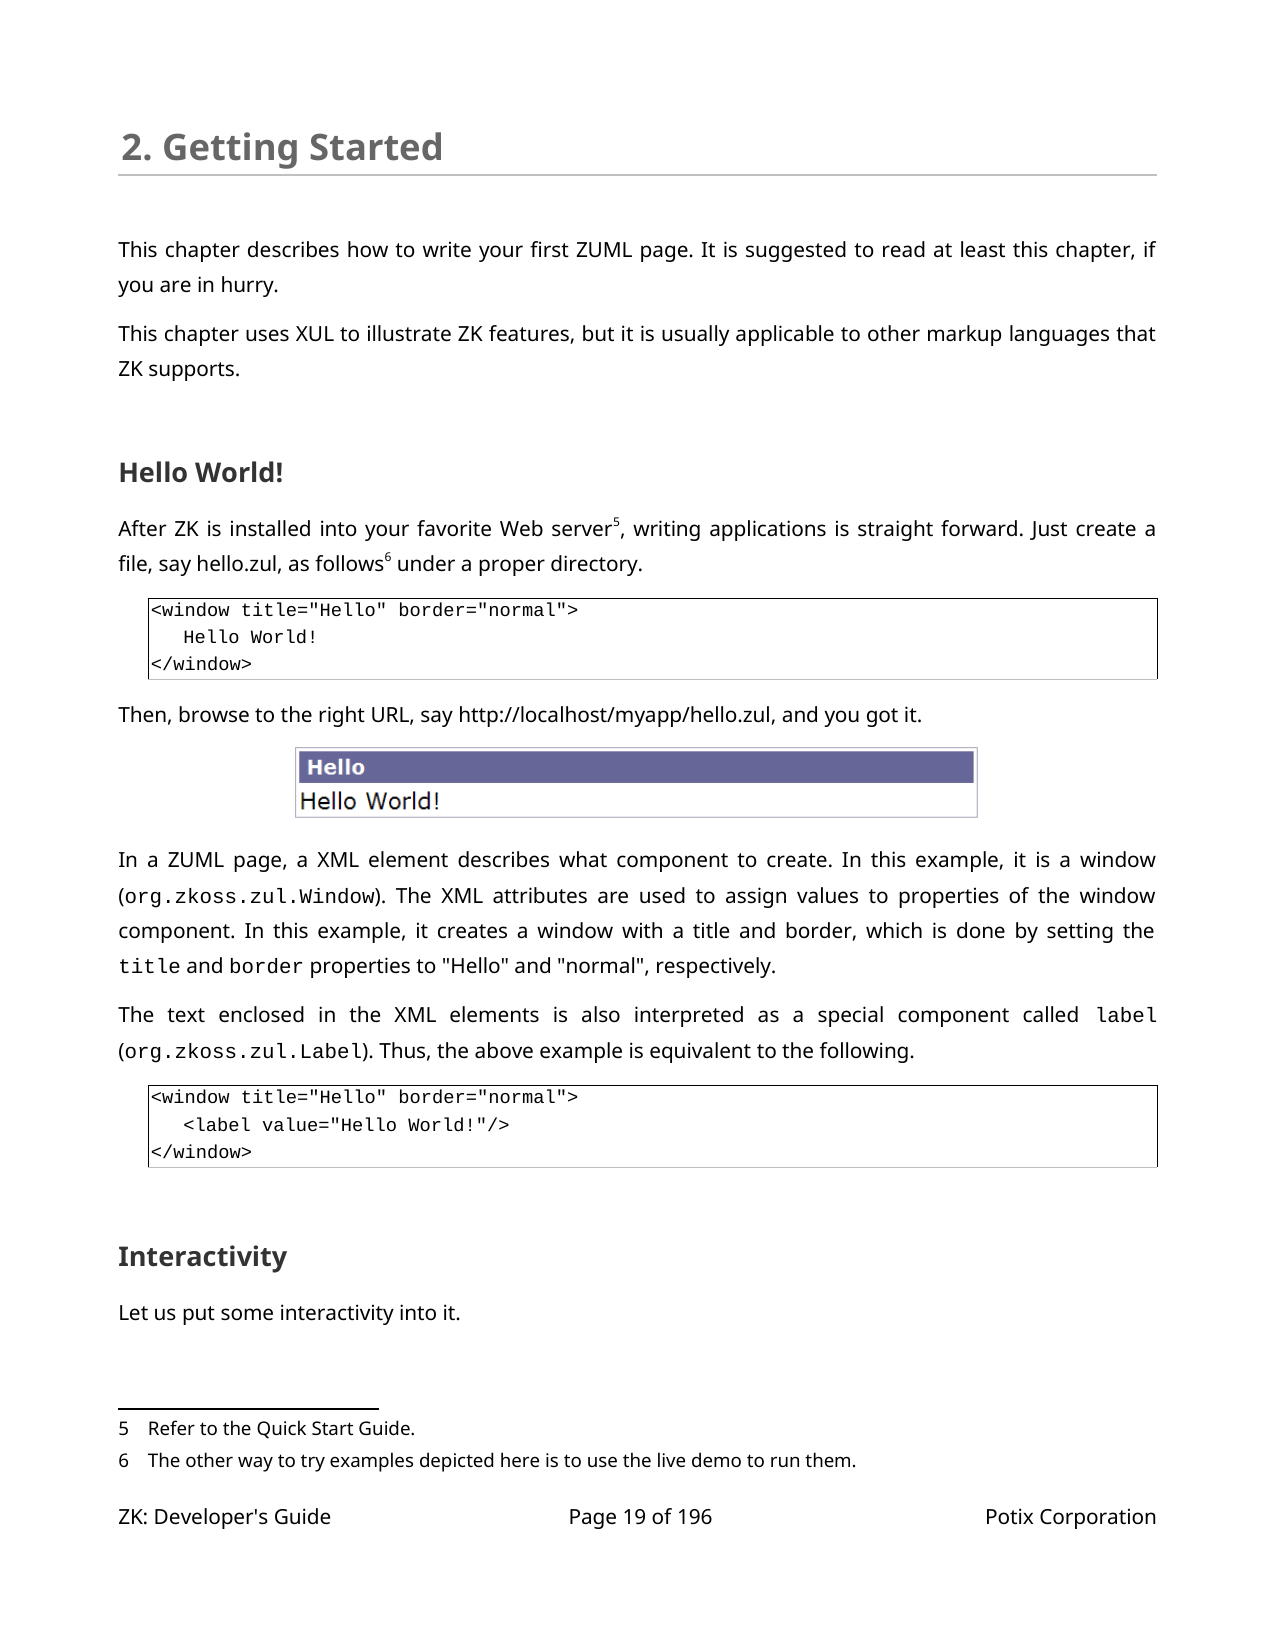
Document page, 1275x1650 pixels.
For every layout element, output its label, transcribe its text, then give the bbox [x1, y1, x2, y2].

text Let us put some interactivity into it. [118, 1298, 1157, 1326]
text <window title="Hello" border="normal"> [149, 599, 1157, 622]
text <window title="Hello" border="normal"> [149, 1086, 1157, 1109]
text This chapter uses XUL to illustrate ZK features, but it is usually applicable to other markup languages that ZK supports. [118, 319, 1157, 382]
text </window> [149, 652, 1157, 679]
subtitle Interactivity [118, 1238, 1157, 1274]
text Then, browse to the right URL, say http://localhost/myapp/hello.zul, and you got it. [118, 700, 1157, 728]
text Hello World! [149, 625, 1157, 649]
picture [293, 746, 982, 821]
text Refer to the Quick Start Guide. [118, 1416, 1157, 1441]
text After ZK is installed into your favorite Web server, writing applications is straight forward. Just create a file, say hello.zul, as follows under a proper directory. [118, 514, 1157, 577]
text In a ZUML page, a XML element describes what component to create. In this example, it is a window (org.zkoss.zul.Window). The XML attributes are used to assign values to properties of the window component. In this example, it creates a window with a title and border, which is done by setting the title and border properties to "Hello" and "normal", respectively. [118, 749, 1157, 980]
subtitle Hello World! [118, 453, 1157, 490]
text The text enclosed in the XML elements is also interpreted as a special component called label (org.zkoss.zul.Label). Thus, the above example is equivalent to the following. [118, 1001, 1157, 1065]
text <label value="Hello World!"/> [149, 1112, 1157, 1137]
text This chapter describes how to write your first ZUML page. It is suggested to read at least this chapter, if you are in hurry. [118, 235, 1157, 298]
text The other way to try examples depicted here is to use the live demo to run them. [118, 1447, 1157, 1473]
subtitle 2. Getting Started [118, 118, 1157, 174]
text </window> [149, 1140, 1157, 1167]
